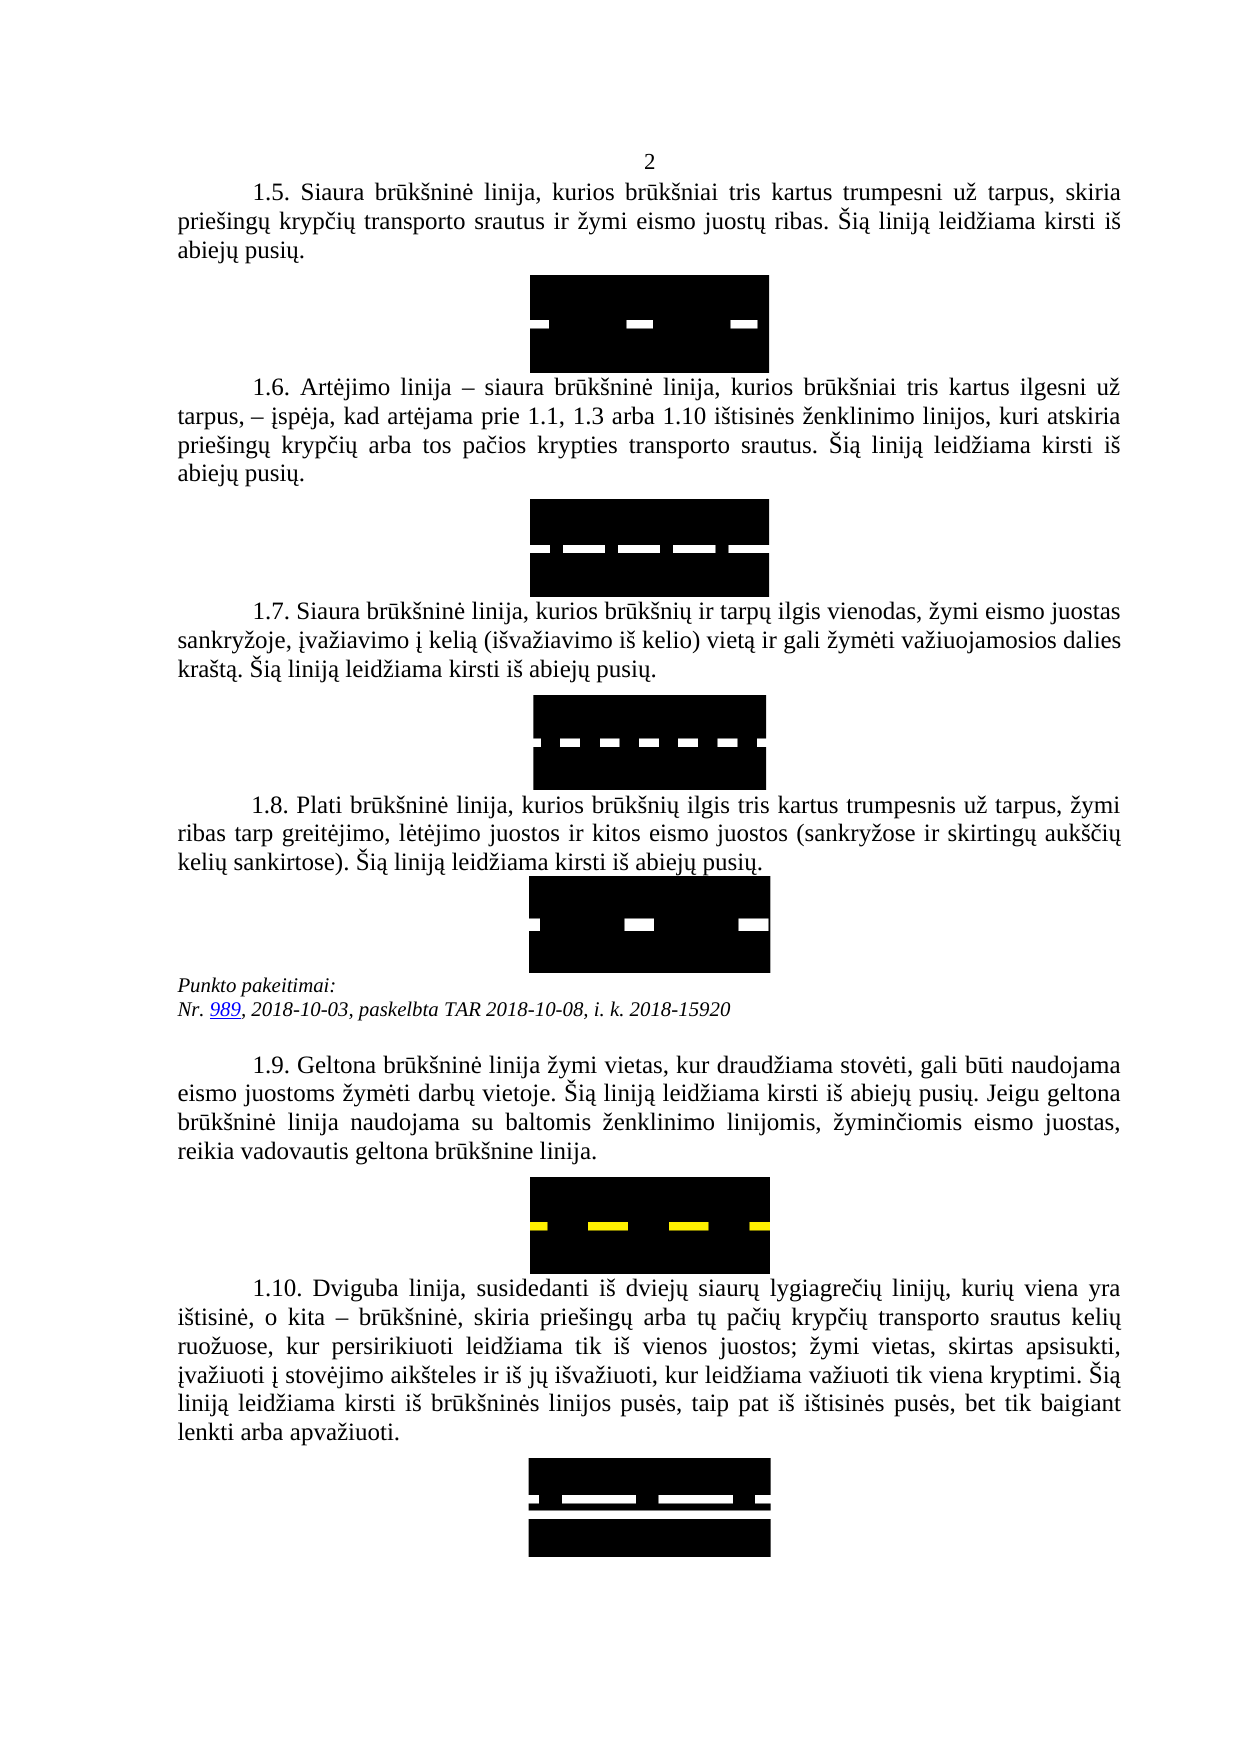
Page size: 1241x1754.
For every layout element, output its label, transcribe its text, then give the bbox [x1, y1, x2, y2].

text Punkto pakeitimai: [177, 973, 1122, 997]
text 1.5. Siaura brūkšninė linija, kurios brūkšniai tris kartus trumpesni už tarpus, skiria priešingų krypčių transporto srautus ir žymi eismo juostų ribas. Šią liniją leidžiama kirsti iš abiejų pusių. [177, 177, 1122, 263]
text Nr. 989, 2018-10-03, paskelbta TAR 2018-10-08, i. k. 2018-15920 [177, 997, 1122, 1021]
text 1.6. Artėjimo linija – siaura brūkšninė linija, kurios brūkšniai tris kartus ilgesni už tarpus, – įspėja, kad artėjama prie 1.1, 1.3 arba 1.10 ištisinės ženklinimo linijos, kuri atskiria priešingų krypčių arba tos pačios krypties transporto srautus. Šią liniją leidžiama kirsti iš abiejų pusių. [177, 372, 1122, 487]
text 1.9. Geltona brūkšninė linija žymi vietas, kur draudžiama stovėti, gali būti naudojama eismo juostoms žymėti darbų vietoje. Šią liniją leidžiama kirsti iš abiejų pusių. Jeigu geltona brūkšninė linija naudojama su baltomis ženklinimo linijomis, žyminčiomis eismo juostas, reikia vadovautis geltona brūkšnine linija. [177, 1050, 1122, 1165]
text 1.8. Plati brūkšninė linija, kurios brūkšnių ilgis tris kartus trumpesnis už tarpus, žymi ribas tarp greitėjimo, lėtėjimo juostos ir kitos eismo juostos (sankryžose ir skirtingų aukščių kelių sankirtose). Šią liniją leidžiama kirsti iš abiejų pusių. [177, 790, 1122, 876]
text 1.7. Siaura brūkšninė linija, kurios brūkšnių ir tarpų ilgis vienodas, žymi eismo juostas sankryžoje, įvažiavimo į kelią (išvažiavimo iš kelio) vietą ir gali žymėti važiuojamosios dalies kraštą. Šią liniją leidžiama kirsti iš abiejų pusių. [177, 596, 1122, 682]
text 1.10. Dviguba linija, susidedanti iš dviejų siaurų lygiagrečių linijų, kurių viena yra ištisinė, o kita – brūkšninė, skiria priešingų arba tų pačių krypčių transporto srautus kelių ruožuose, kur persirikiuoti leidžiama tik iš vienos juostos; žymi vietas, skirtas apsisukti, įvažiuoti į stovėjimo aikšteles ir iš jų išvažiuoti, kur leidžiama važiuoti tik viena kryptimi. Šią liniją leidžiama kirsti iš brūkšninės linijos pusės, taip pat iš ištisinės pusės, bet tik baigiant lenkti arba apvažiuoti. [177, 1273, 1122, 1446]
